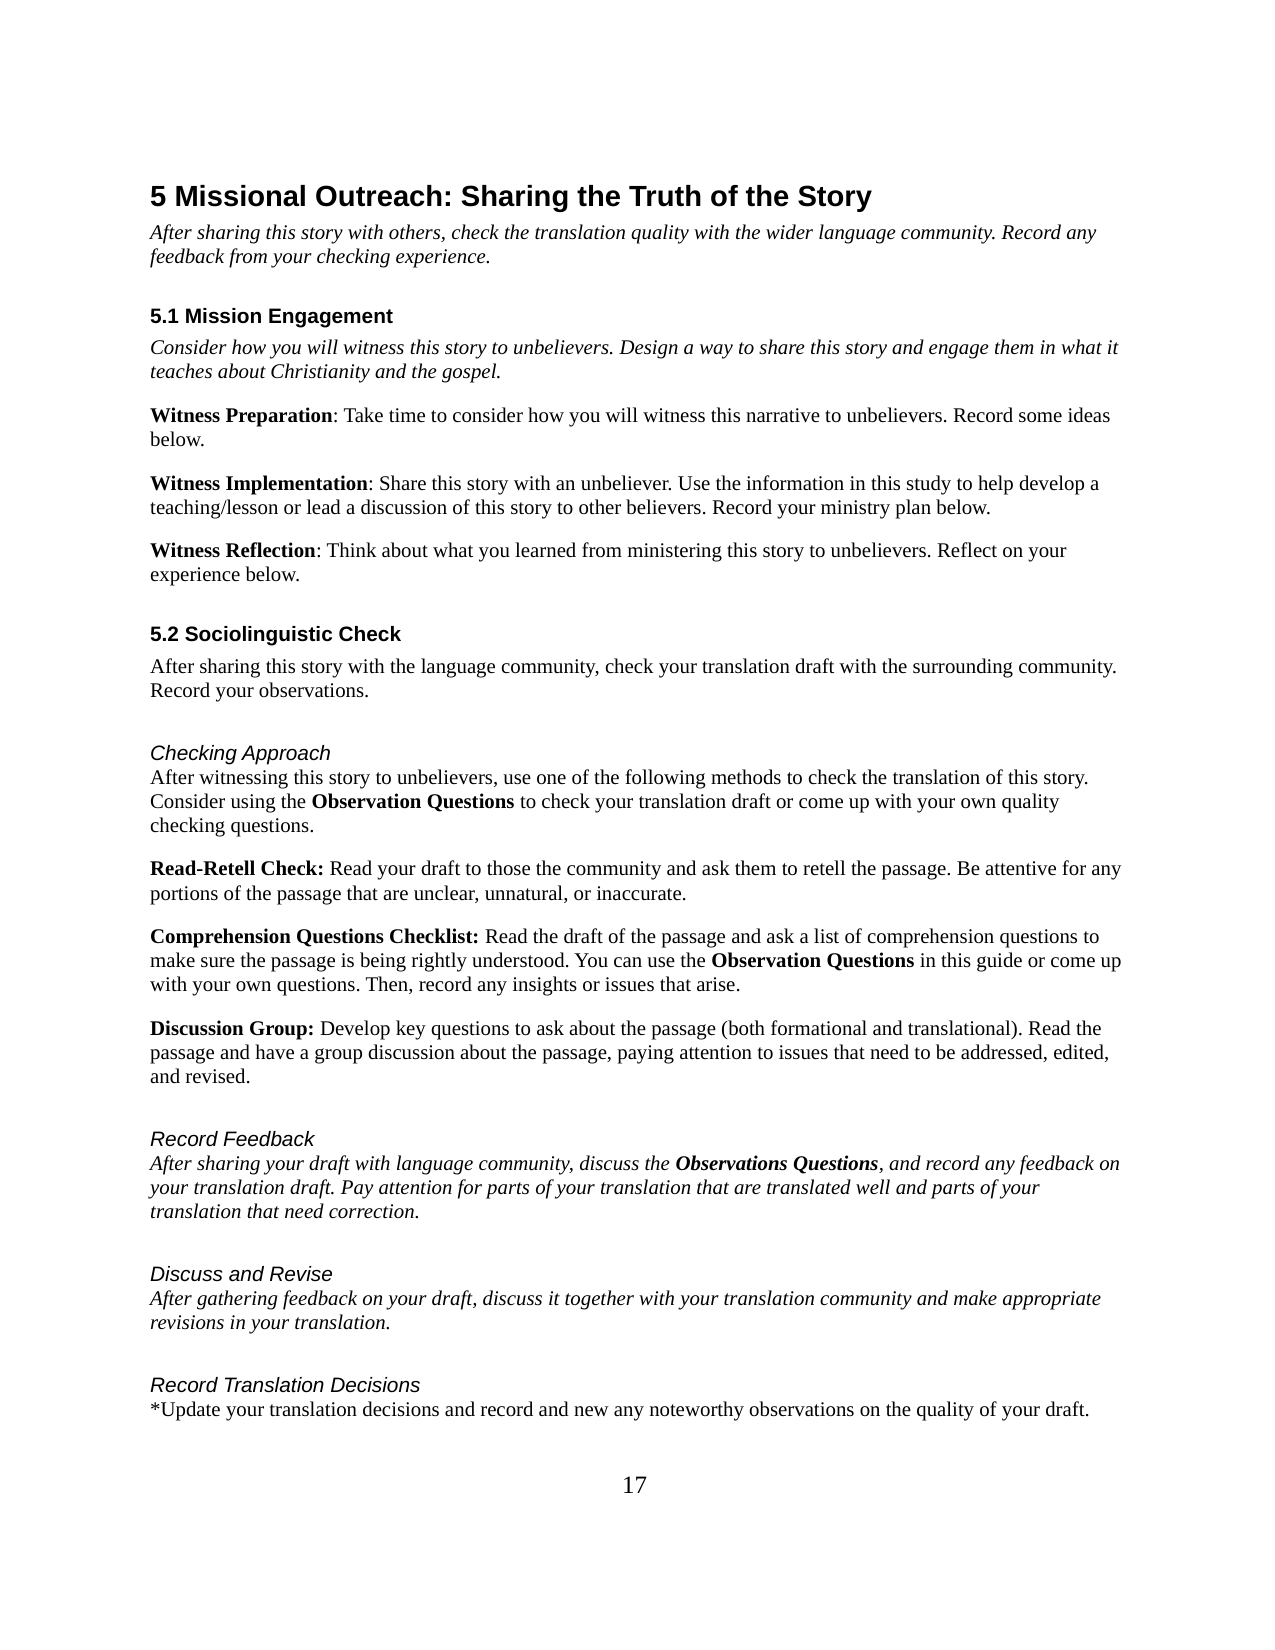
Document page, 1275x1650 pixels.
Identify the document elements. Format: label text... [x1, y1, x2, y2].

subtitle Record Feedback [150, 1127, 1125, 1151]
subtitle 5.2 Sociolinguistic Check [150, 622, 1125, 646]
text After sharing your draft with language community, discuss the Observations Questions, and record any feedback on your translation draft. Pay attention for parts of your translation that are translated well and parts of your translation that need correction. [150, 1151, 1125, 1223]
text After witnessing this story to unbelievers, use one of the following methods to check the translation of this story. Consider using the Observation Questions to check your translation draft or come up with your own quality checking questions. [150, 765, 1125, 837]
text Consider how you will witness this story to unbelievers. Design a way to share this story and engage them in what it teaches about Christianity and the gospel. [150, 335, 1125, 383]
text After sharing this story with the language community, check your translation draft with the surrounding community. Record your observations. [150, 654, 1125, 702]
text Witness Preparation: Take time to consider how you will witness this narrative to unbelievers. Record some ideas below. [150, 403, 1125, 451]
text Discussion Group: Develop key questions to ask about the passage (both formational and translational). Read the passage and have a group discussion about the passage, paying attention to issues that need to be addressed, edited, and revised. [150, 1016, 1125, 1088]
text After gathering feedback on your draft, discuss it together with your translation community and make appropriate revisions in your translation. [150, 1286, 1125, 1334]
text Witness Implementation: Share this story with an unbeliever. Use the information in this study to help develop a teaching/lesson or lead a discussion of this story to other believers. Record your ministry plan below. [150, 471, 1125, 519]
subtitle 5.1 Mission Engagement [150, 304, 1125, 328]
text After sharing this story with others, check the translation quality with the wider language community. Record any feedback from your checking experience. [150, 220, 1125, 268]
text Witness Reflection: Think about what you learned from ministering this story to unbelievers. Reflect on your experience below. [150, 538, 1125, 586]
text *Update your translation decisions and record and new any noteworthy observations on the quality of your draft. [150, 1397, 1125, 1421]
text Read-Retell Check: Read your draft to those the community and ask them to retell the passage. Be attentive for any portions of the passage that are unclear, unnatural, or inaccurate. [150, 856, 1125, 904]
subtitle Checking Approach [150, 741, 1125, 765]
subtitle Discuss and Revise [150, 1262, 1125, 1286]
text Comprehension Questions Checklist: Read the draft of the passage and ask a list of comprehension questions to make sure the passage is being rightly understood. You can use the Observation Questions in this guide or come up with your own questions. Then, record any insights or issues that arise. [150, 924, 1125, 996]
subtitle Record Translation Decisions [150, 1373, 1125, 1397]
subtitle 5 Missional Outreach: Sharing the Truth of the Story [150, 179, 1125, 212]
